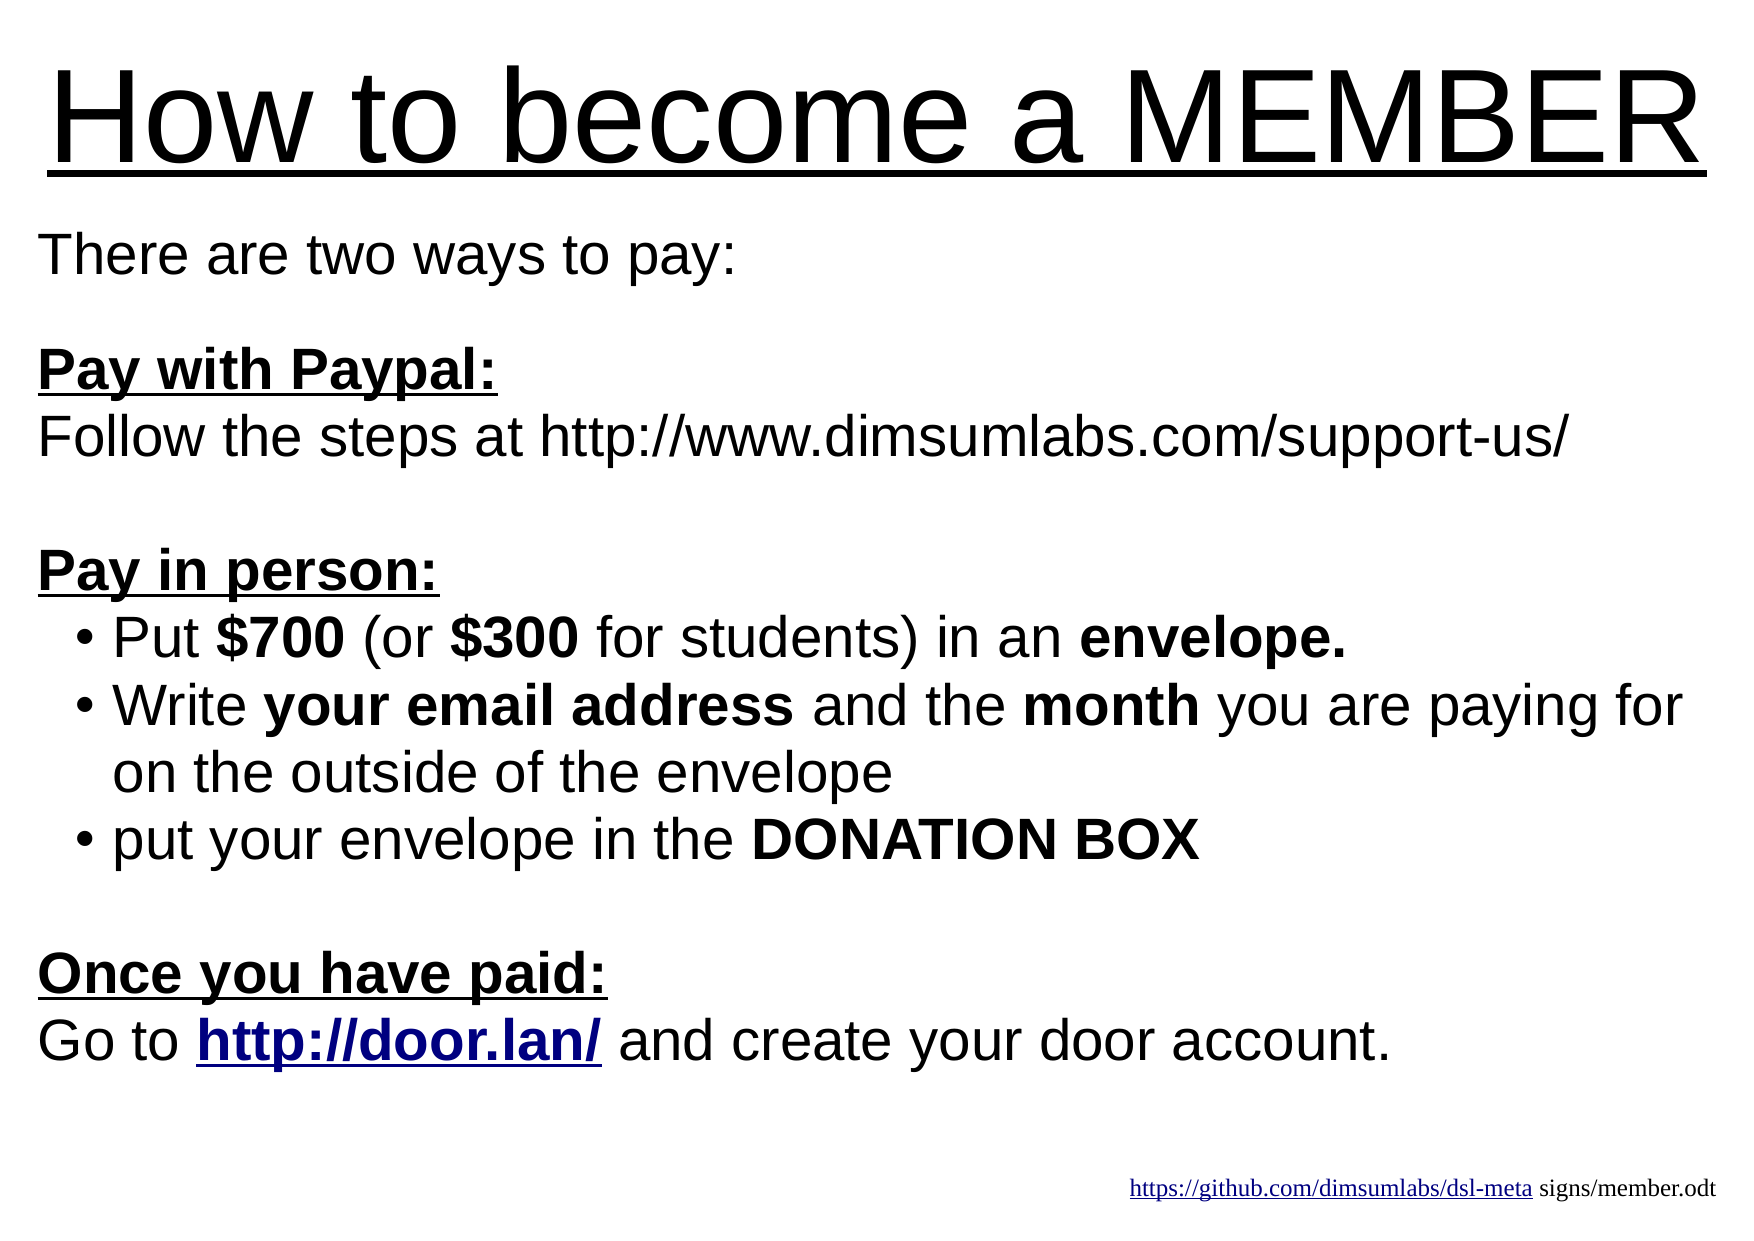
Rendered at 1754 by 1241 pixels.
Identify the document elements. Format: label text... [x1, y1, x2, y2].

text Go to http://door.lan/ and create your door account. [37, 1006, 1716, 1073]
text Once you have paid: [37, 939, 1716, 1006]
text Follow the steps at http://www.dimsumlabs.com/support-us/ [37, 402, 1716, 469]
text How to become a MEMBER [37, 37, 1716, 191]
list Write your email address and the month you are paying for on the outside of the envelope [75, 670, 1716, 804]
list put your envelope in the DONATION BOX [75, 804, 1716, 872]
text Pay in person: [37, 536, 1716, 603]
text There are two ways to pay: [37, 219, 1716, 287]
text Pay with Paypal: [37, 334, 1716, 402]
list Put $700 (or $300 for students) in an envelope. [75, 603, 1716, 670]
